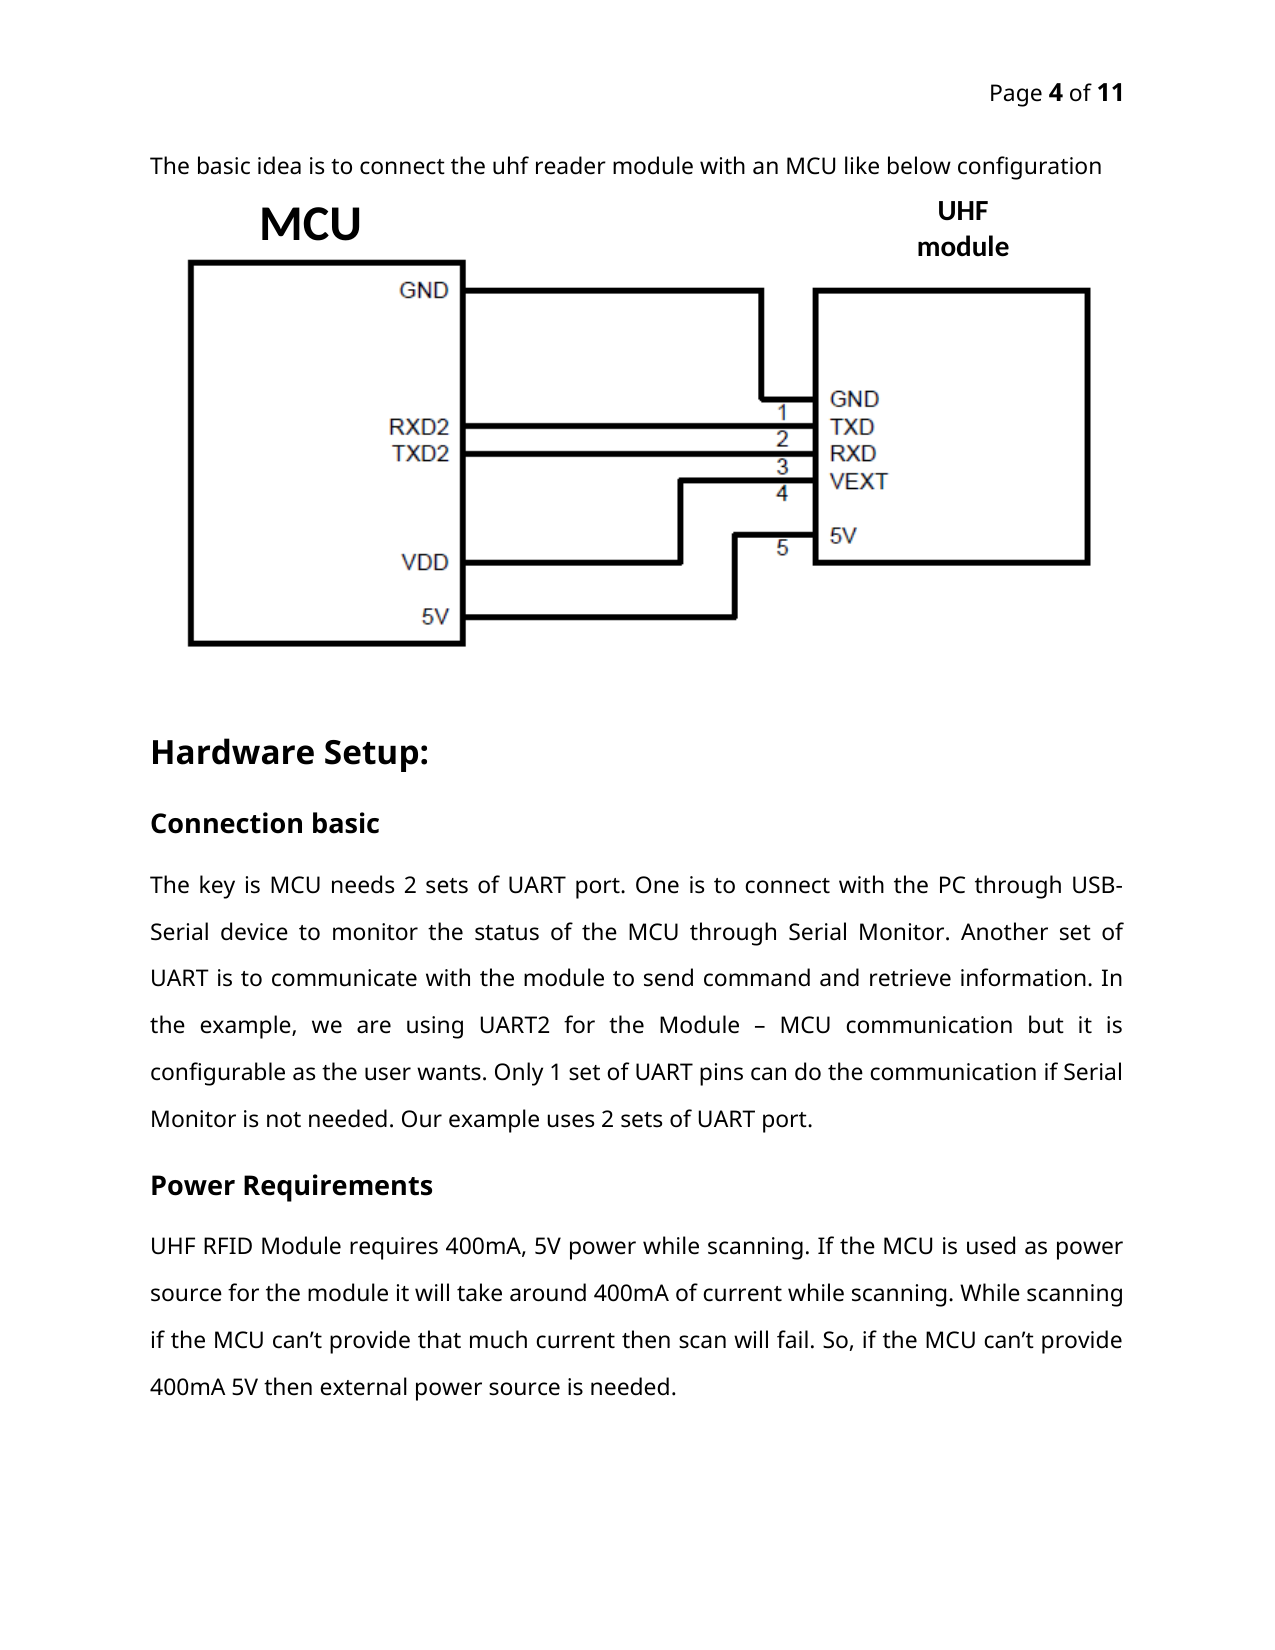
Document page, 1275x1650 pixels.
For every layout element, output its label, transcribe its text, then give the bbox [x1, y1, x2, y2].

picture [338, 213, 353, 235]
picture [272, 213, 290, 228]
text UHF RFID Module requires 400mA, 5V power while scanning. If the MCU is used as power source for the module it will take around 400mA of current while scanning. While scanning if the MCU can’t provide that much current then scan will fail. So, if the MCU can’t provide 400mA 5V then external power source is needed. [150, 1230, 1125, 1402]
subtitle Connection basic [150, 805, 1125, 842]
text The basic idea is to connect the uhf reader module with an MCU like below configuration [150, 150, 1125, 181]
subtitle Power Requirements [150, 1166, 1125, 1203]
text The key is MCU needs 2 sets of UART port. One is to connect with the PC through USB-Serial device to monitor the status of the MCU through Serial Monitor. Another set of UART is to communicate with the module to send command and retrieve information. In the example, we are using UART2 for the Module – MCU communication but it is configurable as the user wants. Only 1 set of UART pins can do the communication if Serial Monitor is not needed. Our example uses 2 sets of UART port. [150, 868, 1125, 1134]
picture [150, 213, 1125, 688]
subtitle Hardware Setup: [150, 728, 1125, 774]
